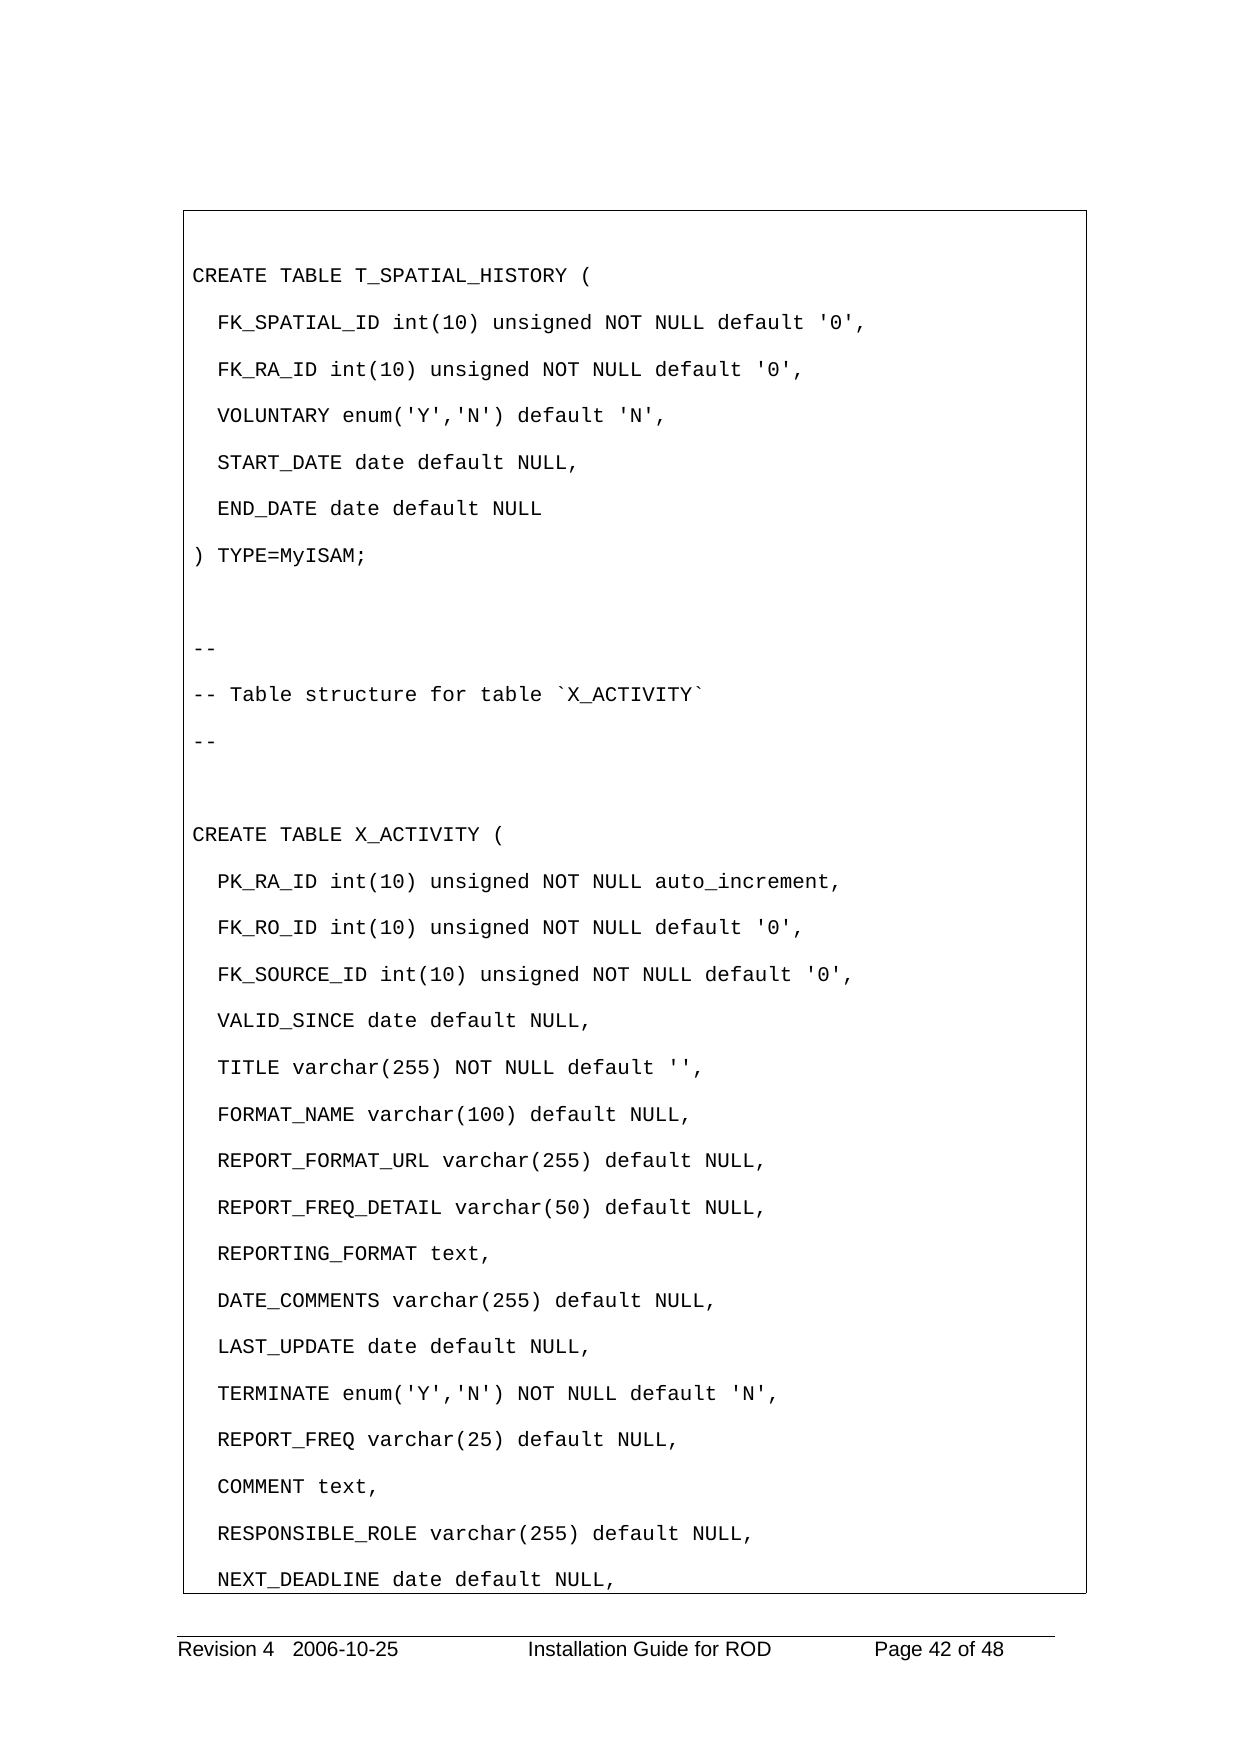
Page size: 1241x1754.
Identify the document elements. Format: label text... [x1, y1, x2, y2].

text FK_RO_ID int(10) unsigned NOT NULL default '0', [184, 909, 1086, 941]
text REPORT_FREQ varchar(25) default NULL, [184, 1421, 1086, 1453]
text -- Table structure for table `X_ACTIVITY` [184, 676, 1086, 708]
text LAST_UPDATE date default NULL, [184, 1328, 1086, 1360]
text REPORTING_FORMAT text, [184, 1235, 1086, 1267]
text PK_RA_ID int(10) unsigned NOT NULL auto_increment, [184, 862, 1086, 894]
text REPORT_FREQ_DETAIL varchar(50) default NULL, [184, 1188, 1086, 1220]
text COMMENT text, [184, 1467, 1086, 1499]
text DATE_COMMENTS varchar(255) default NULL, [184, 1281, 1086, 1313]
text RESPONSIBLE_ROLE varchar(255) default NULL, [184, 1514, 1086, 1546]
text VOLUNTARY enum('Y','N') default 'N', [184, 397, 1086, 428]
text ) TYPE=MyISAM; [184, 536, 1086, 568]
text VALID_SINCE date default NULL, [184, 1002, 1086, 1034]
text FK_SPATIAL_ID int(10) unsigned NOT NULL default '0', [184, 303, 1086, 335]
text END_DATE date default NULL [184, 490, 1086, 522]
text TERMINATE enum('Y','N') NOT NULL default 'N', [184, 1374, 1086, 1406]
text NEXT_DEADLINE date default NULL, [184, 1561, 1086, 1593]
text CREATE TABLE T_SPATIAL_HISTORY ( [184, 257, 1086, 289]
text FK_SOURCE_ID int(10) unsigned NOT NULL default '0', [184, 955, 1086, 987]
text CREATE TABLE X_ACTIVITY ( [184, 816, 1086, 848]
text FORMAT_NAME varchar(100) default NULL, [184, 1095, 1086, 1127]
text -- [184, 722, 1086, 754]
text TITLE varchar(255) NOT NULL default '', [184, 1048, 1086, 1080]
text START_DATE date default NULL, [184, 443, 1086, 475]
text REPORT_FORMAT_URL varchar(255) default NULL, [184, 1142, 1086, 1173]
text FK_RA_ID int(10) unsigned NOT NULL default '0', [184, 350, 1086, 382]
text -- [184, 629, 1086, 661]
